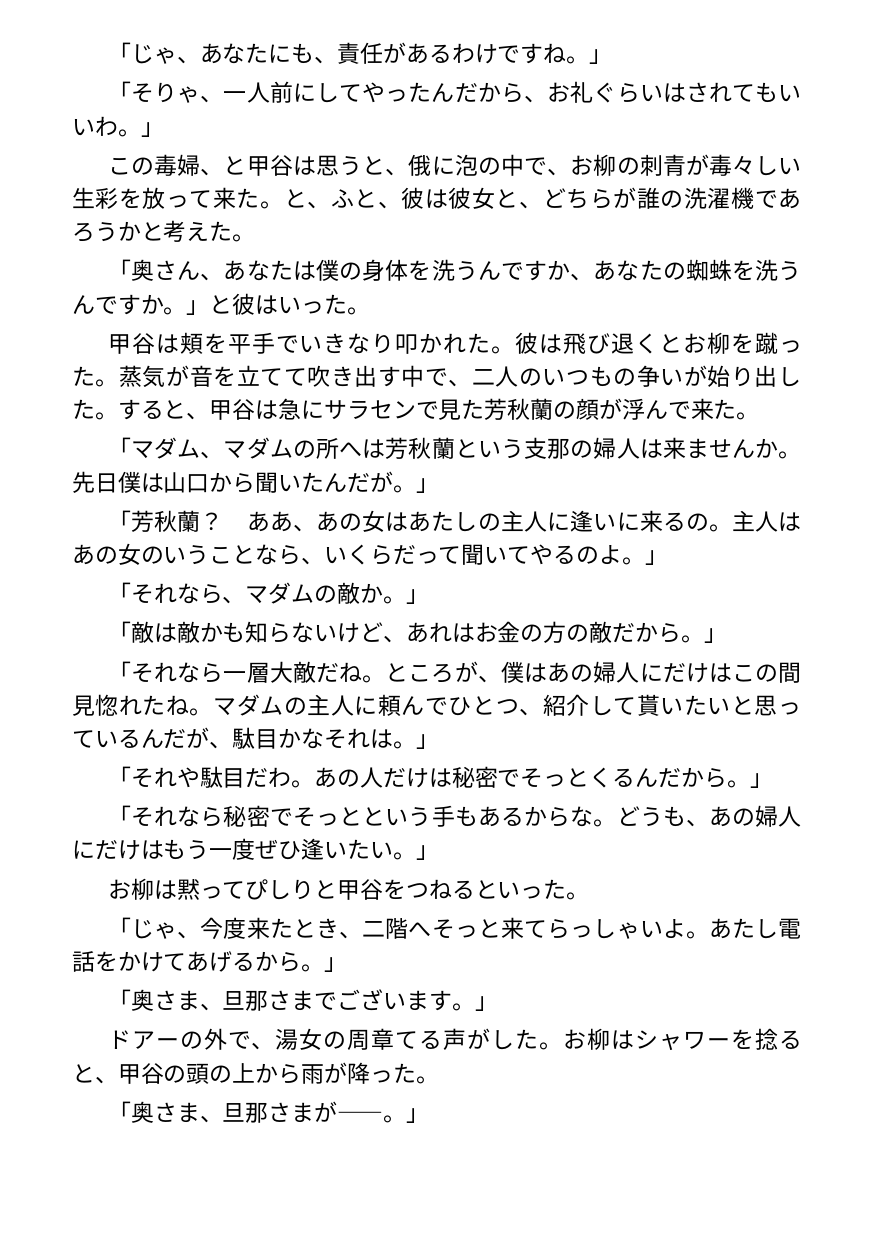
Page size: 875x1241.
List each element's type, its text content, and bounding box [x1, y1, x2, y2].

text この毒婦、と甲谷は思うと、俄に泡の中で、お柳の刺青が毒々しい生彩を放って来た。と、ふと、彼は彼女と、どちらが誰の洗濯機であろうかと考えた。 [72, 148, 802, 247]
text ドアーの外で、湯女の周章てる声がした。お柳はシャワーを捻ると、甲谷の頭の上から雨が降った。 [72, 1022, 802, 1089]
text 甲谷は頬を平手でいきなり叩かれた。彼は飛び退くとお柳を蹴った。蒸気が音を立てて吹き出す中で、二人のいつもの争いが始り出した。すると、甲谷は急にサラセンで見た芳秋蘭の顔が浮んで来た。 [72, 326, 802, 425]
text 「奥さん、あなたは僕の身体を洗うんですか、あなたの蜘蛛を洗うんですか。」と彼はいった。 [72, 253, 802, 320]
text 「芳秋蘭？ ああ、あの女はあたしの主人に逢いに来るの。主人はあの女のいうことなら、いくらだって聞いてやるのよ。」 [72, 504, 802, 570]
text 「それなら、マダムの敵か。」 [72, 576, 802, 609]
text 「奥さま、旦那さまでございます。」 [72, 983, 802, 1016]
text 「それや駄目だわ。あの人だけは秘密でそっとくるんだから。」 [72, 760, 802, 793]
text 「敵は敵かも知らないけど、あれはお金の方の敵だから。」 [72, 615, 802, 648]
text 「そりゃ、一人前にしてやったんだから、お礼ぐらいはされてもいいわ。」 [72, 75, 802, 142]
text お柳は黙ってぴしりと甲谷をつねるといった。 [72, 872, 802, 905]
text 「それなら一層大敵だね。ところが、僕はあの婦人にだけはこの間見惚れたね。マダムの主人に頼んでひとつ、紹介して貰いたいと思っているんだが、駄目かなそれは。」 [72, 654, 802, 754]
text 「じゃ、今度来たとき、二階へそっと来てらっしゃいよ。あたし電話をかけてあげるから。」 [72, 911, 802, 977]
text 「マダム、マダムの所へは芳秋蘭という支那の婦人は来ませんか。先日僕は山口から聞いたんだが。」 [72, 431, 802, 498]
text 「奥さま、旦那さまが――。」 [72, 1095, 802, 1128]
text 「それなら秘密でそっとという手もあるからな。どうも、あの婦人にだけはもう一度ぜひ逢いたい。」 [72, 799, 802, 866]
text 「じゃ、あなたにも、責任があるわけですね。」 [72, 36, 802, 69]
